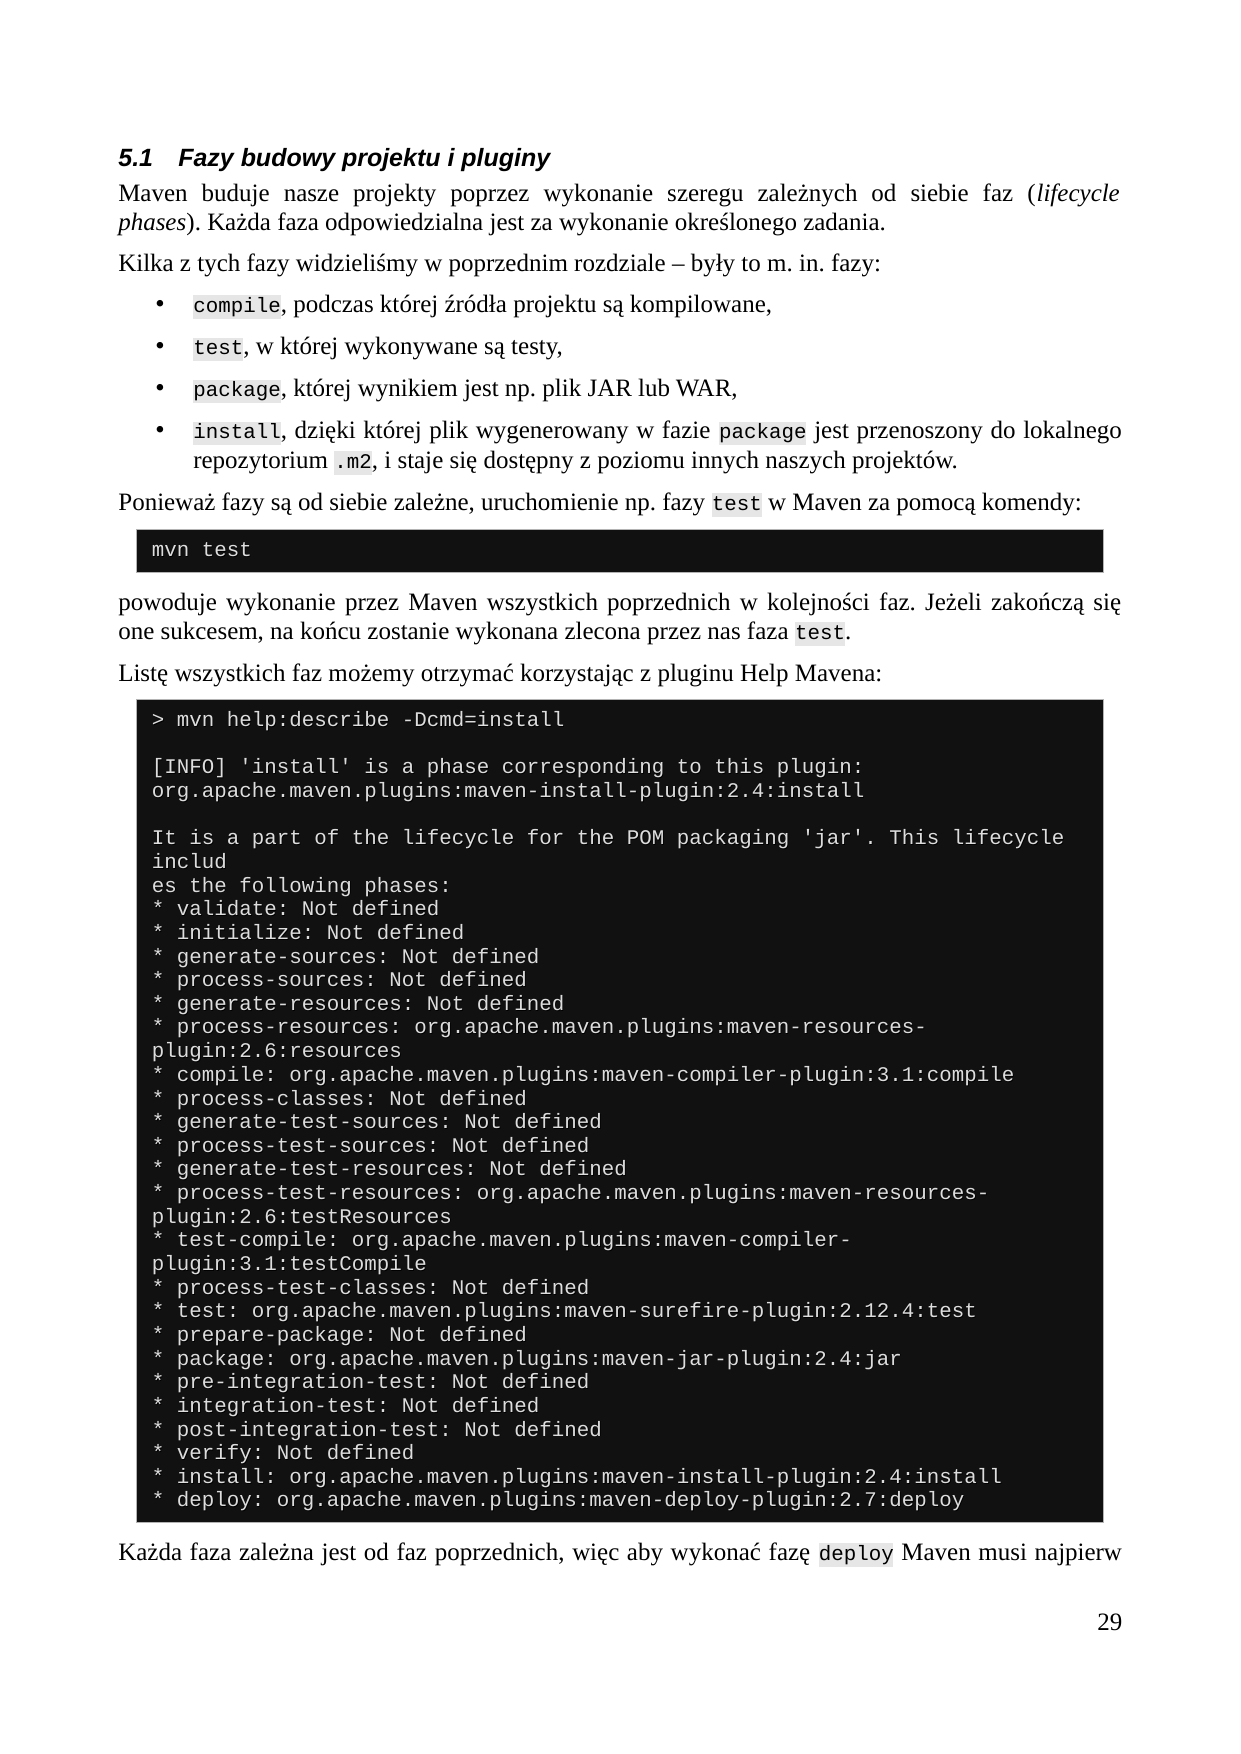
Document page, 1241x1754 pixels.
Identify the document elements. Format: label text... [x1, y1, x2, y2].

list package, której wynikiem jest np. plik JAR lub WAR, [156, 373, 1122, 403]
list install, dzięki której plik wygenerowany w fazie package jest przenoszony do lokalnego repozytorium .m2, i staje się dostępny z poziomu innych naszych projektów. [156, 416, 1122, 475]
text [INFO] 'install' is a phase corresponding to this plugin: [137, 747, 1103, 770]
text * generate-sources: Not defined [137, 936, 1103, 959]
text * process-test-resources: org.apache.maven.plugins:maven-resources-plugin:2.6:testResources [137, 1172, 1103, 1219]
text * deploy: org.apache.maven.plugins:maven-deploy-plugin:2.7:deploy [137, 1479, 1103, 1522]
text * verify: Not defined [137, 1432, 1103, 1456]
text Kilka z tych fazy widzieliśmy w poprzednim rozdziale – były to m. in. fazy: [118, 248, 1122, 277]
text powoduje wykonanie przez Maven wszystkich poprzednich w kolejności faz. Jeżeli zakończą się one sukcesem, na końcu zostanie wykonana zlecona przez nas faza test. [118, 587, 1122, 646]
list compile, podczas której źródła projektu są kompilowane, [156, 289, 1122, 319]
text * process-sources: Not defined [137, 959, 1103, 983]
text * test: org.apache.maven.plugins:maven-surefire-plugin:2.12.4:test [137, 1290, 1103, 1314]
text mvn test [137, 530, 1103, 572]
text * validate: Not defined [137, 888, 1103, 912]
text es the following phases: [137, 865, 1103, 888]
text * post-integration-test: Not defined [137, 1409, 1103, 1432]
subtitle Fazy budowy projektu i pluginy [118, 143, 1122, 172]
text * test-compile: org.apache.maven.plugins:maven-compiler-plugin:3.1:testCompile [137, 1219, 1103, 1267]
text org.apache.maven.plugins:maven-install-plugin:2.4:install [137, 770, 1103, 794]
list test, w której wykonywane są testy, [156, 331, 1122, 361]
text * prepare-package: Not defined [137, 1314, 1103, 1338]
text Listę wszystkich faz możemy otrzymać korzystając z pluginu Help Mavena: [118, 658, 1122, 687]
text Ponieważ fazy są od siebie zależne, uruchomienie np. fazy test w Maven za pomocą komendy: [118, 487, 1122, 517]
text * process-test-classes: Not defined [137, 1267, 1103, 1290]
text * process-test-sources: Not defined [137, 1125, 1103, 1148]
text * generate-resources: Not defined [137, 983, 1103, 1007]
text * pre-integration-test: Not defined [137, 1361, 1103, 1385]
text * integration-test: Not defined [137, 1385, 1103, 1409]
text * package: org.apache.maven.plugins:maven-jar-plugin:2.4:jar [137, 1338, 1103, 1361]
text * compile: org.apache.maven.plugins:maven-compiler-plugin:3.1:compile [137, 1054, 1103, 1078]
text * initialize: Not defined [137, 912, 1103, 936]
text * generate-test-resources: Not defined [137, 1148, 1103, 1172]
text * generate-test-sources: Not defined [137, 1101, 1103, 1125]
text * process-classes: Not defined [137, 1078, 1103, 1101]
text * install: org.apache.maven.plugins:maven-install-plugin:2.4:install [137, 1456, 1103, 1479]
text It is a part of the lifecycle for the POM packaging 'jar'. This lifecycle includ [137, 817, 1103, 865]
text Maven buduje nasze projekty poprzez wykonanie szeregu zależnych od siebie faz (lifecycle phases). Każda faza odpowiedzialna jest za wykonanie określonego zadania. [118, 178, 1122, 236]
text * process-resources: org.apache.maven.plugins:maven-resources-plugin:2.6:resources [137, 1007, 1103, 1054]
text Każda faza zależna jest od faz poprzednich, więc aby wykonać fazę deploy Maven musi najpierw [118, 1537, 1122, 1567]
text > mvn help:describe -Dcmd=install [137, 700, 1103, 723]
